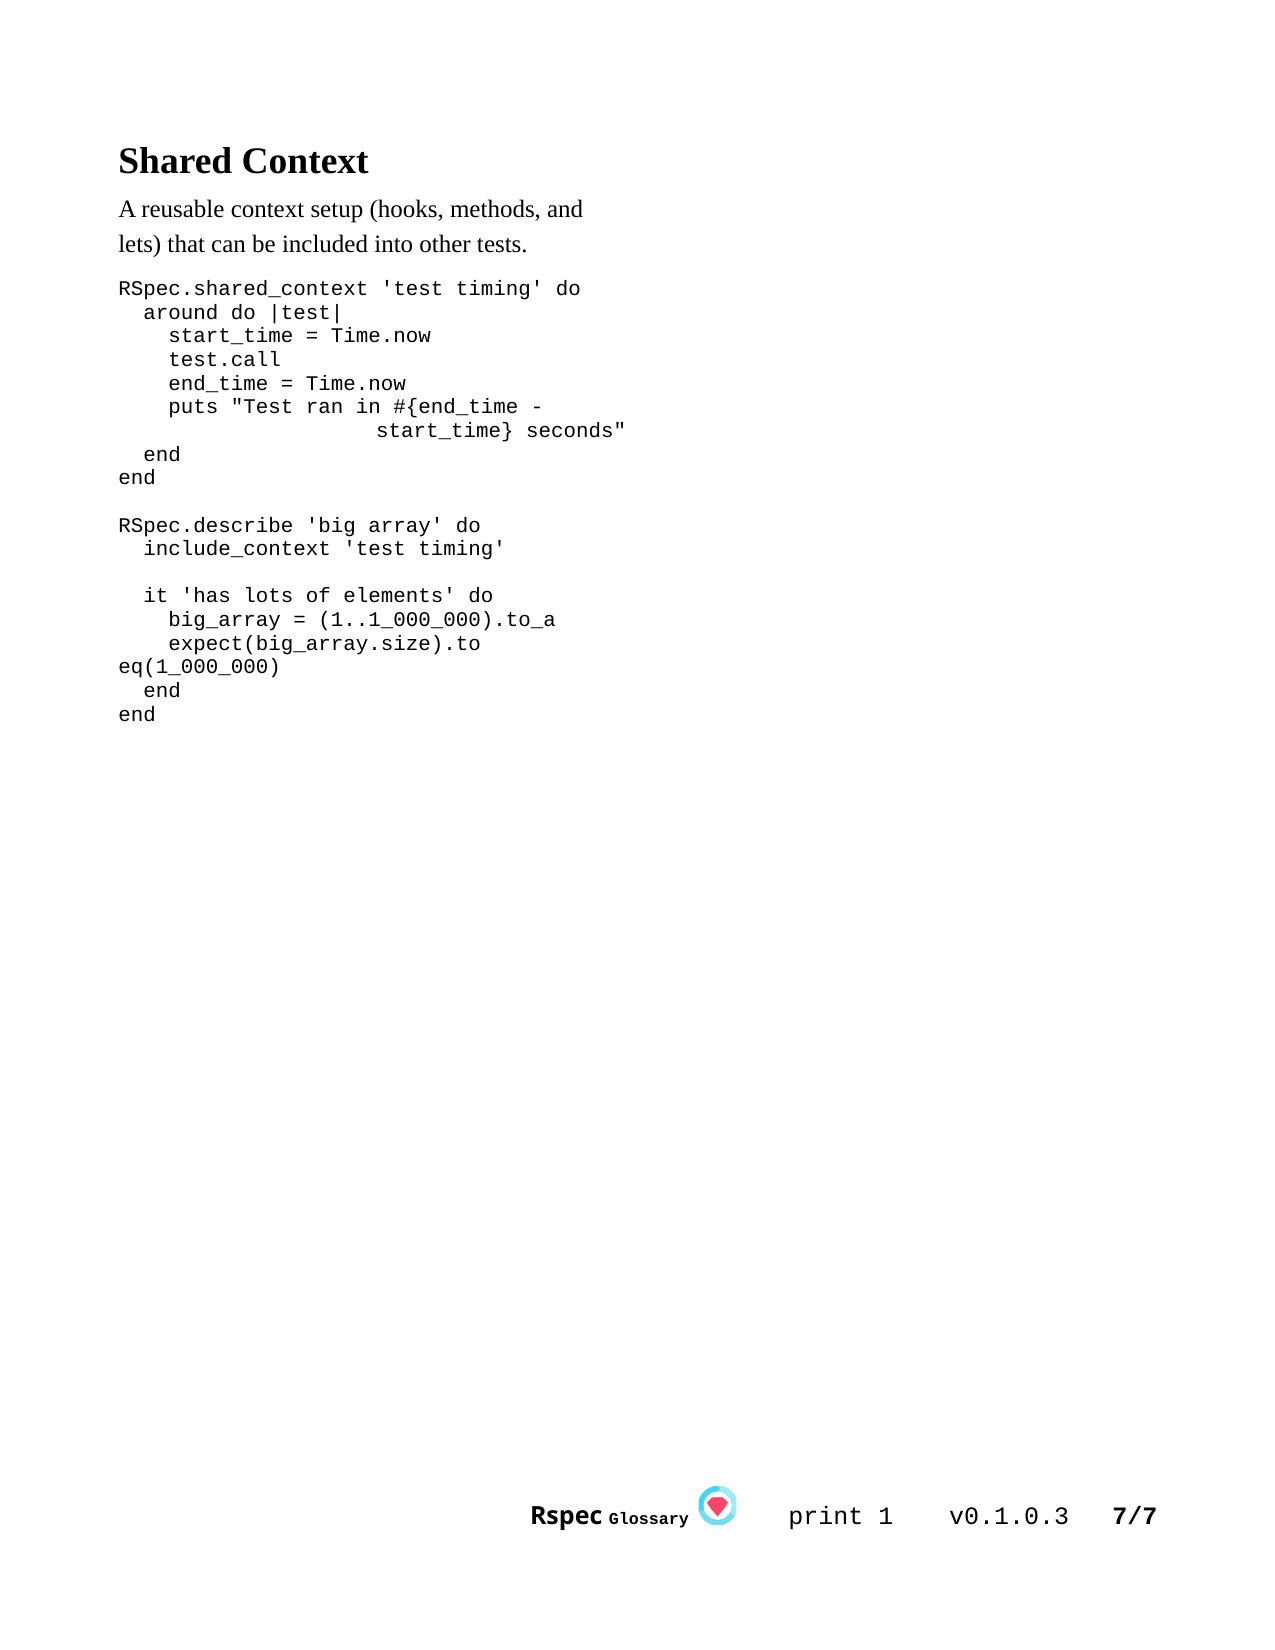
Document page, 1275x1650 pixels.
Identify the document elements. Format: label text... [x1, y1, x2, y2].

text include_context 'test timing' [118, 538, 626, 562]
text test.call [118, 349, 626, 373]
text expect(big_array.size).to eq(1_000_000) [118, 633, 626, 680]
text big_array = (1..1_000_000).to_a [118, 609, 626, 633]
text RSpec.shared_context 'test timing' do [118, 278, 626, 302]
text start_time = Time.now [118, 325, 626, 349]
picture [698, 1486, 737, 1525]
text RSpec.describe 'big array' do [118, 514, 626, 538]
text start_time} seconds" [118, 420, 626, 444]
text A reusable context setup (hooks, methods, and lets) that can be included into other tests. [118, 194, 626, 258]
text end [118, 444, 626, 467]
text end [118, 467, 626, 491]
text end [118, 680, 626, 704]
text end_time = Time.now [118, 373, 626, 396]
text around do |test| [118, 302, 626, 325]
text puts "Test ran in #{end_time - [118, 396, 626, 420]
subtitle Shared Context [118, 139, 626, 182]
text end [118, 704, 626, 727]
text it 'has lots of elements' do [118, 586, 626, 609]
